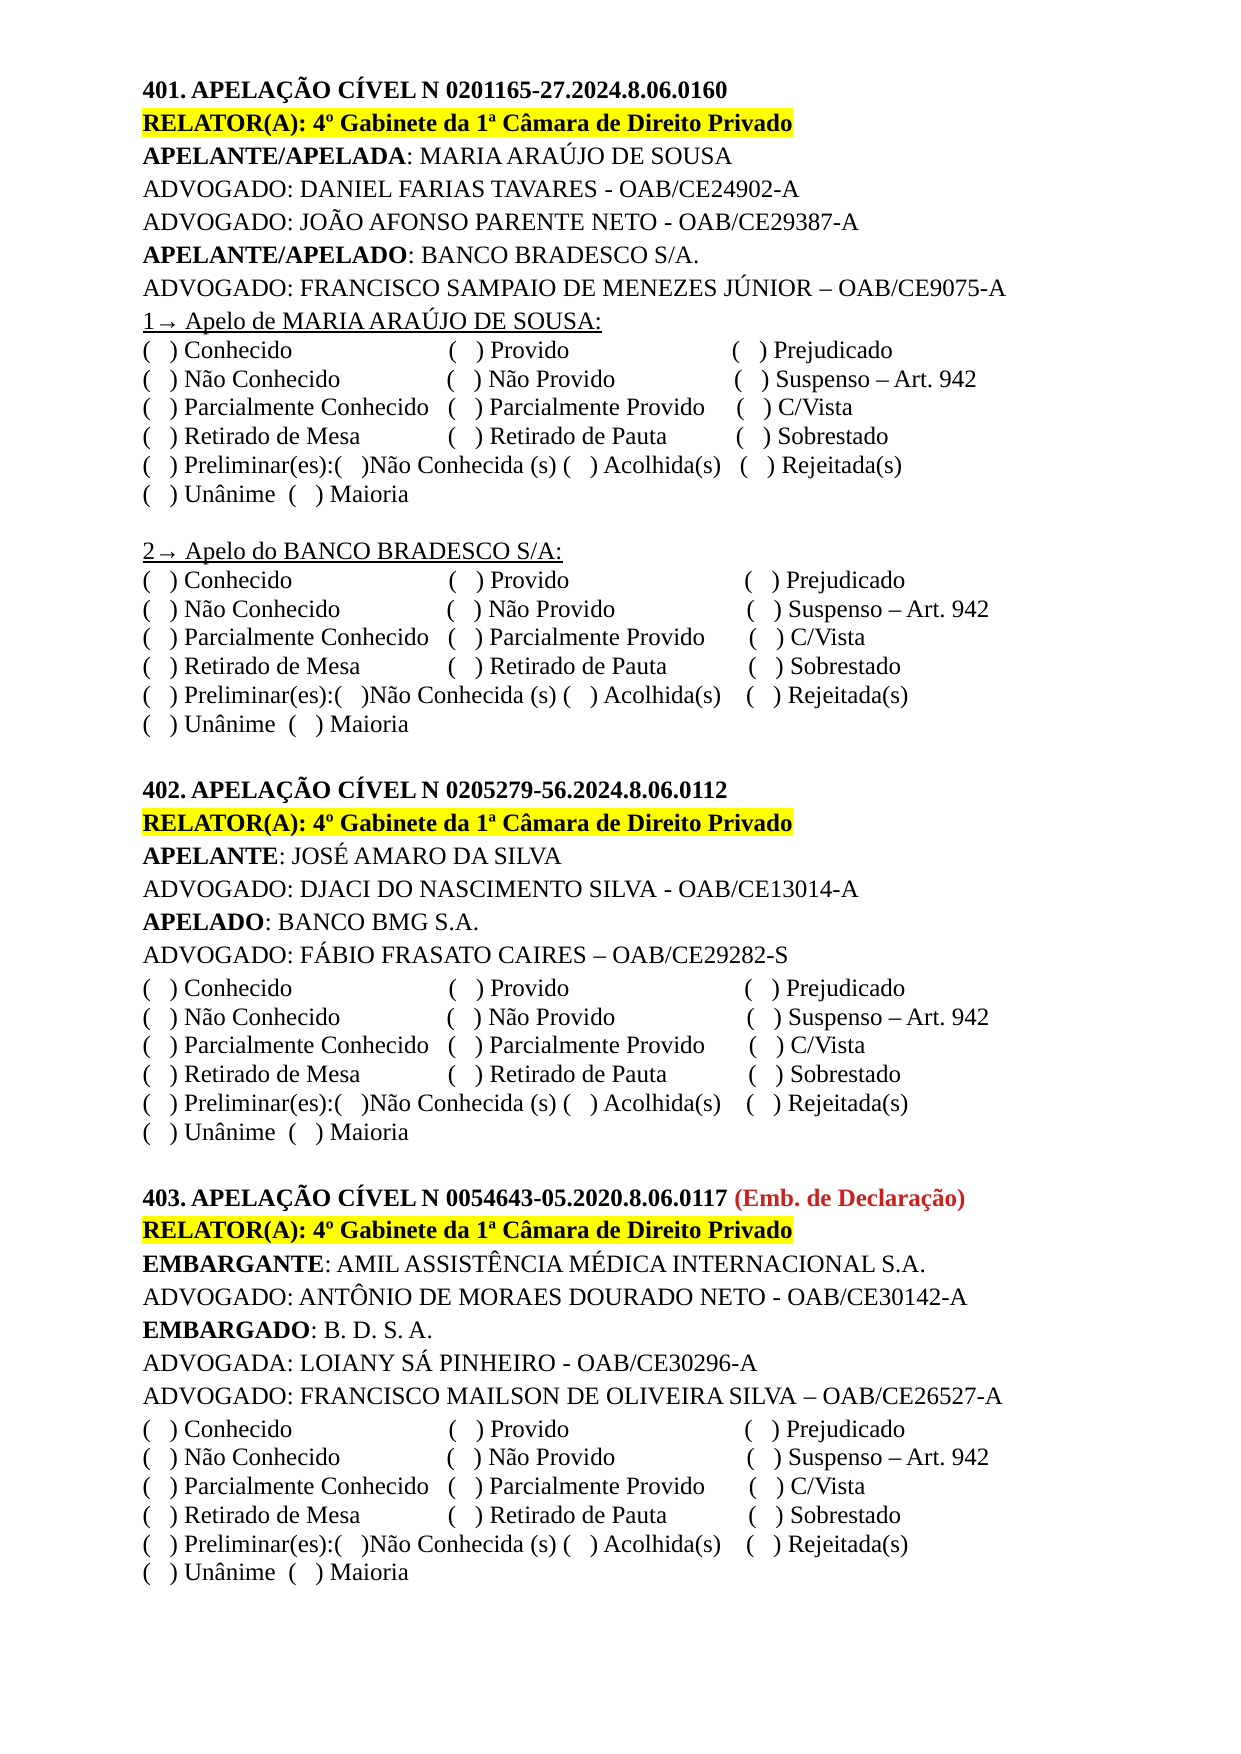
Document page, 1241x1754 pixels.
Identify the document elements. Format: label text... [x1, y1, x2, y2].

text ( ) Retirado de Mesa ( ) Retirado de Pauta ( ) Sobrestado [142, 1500, 1158, 1529]
text ( ) Não Conhecido ( ) Não Provido ( ) Suspenso – Art. 942 [142, 364, 1158, 392]
text ( ) Unânime ( ) Maioria [142, 479, 1158, 507]
text 2→ Apelo do BANCO BRADESCO S/A: [142, 536, 1141, 565]
text ( ) Retirado de Mesa ( ) Retirado de Pauta ( ) Sobrestado [142, 651, 1158, 680]
text ( ) Parcialmente Conhecido ( ) Parcialmente Provido ( ) C/Vista [142, 622, 1158, 651]
text ( ) Parcialmente Conhecido ( ) Parcialmente Provido ( ) C/Vista [142, 1471, 1158, 1500]
text ( ) Parcialmente Conhecido ( ) Parcialmente Provido ( ) C/Vista [142, 392, 1158, 421]
text ( ) Preliminar(es):( )Não Conhecida (s) ( ) Acolhida(s) ( ) Rejeitada(s) [142, 680, 1158, 709]
text ( ) Conhecido ( ) Provido ( ) Prejudicado [142, 1414, 1141, 1442]
text 401. APELAÇÃO CÍVEL N 0201165-27.2024.8.06.0160 RELATOR(A): 4º Gabinete da 1ª Câmara de Direito Privado APELANTE/APELADA: MARIA ARAÚJO DE SOUSA ADVOGADO: DANIEL FARIAS TAVARES - OAB/CE24902-A ADVOGADO: JOÃO AFONSO PARENTE NETO - OAB/CE29387-A APELANTE/APELADO: BANCO BRADESCO S/A. ADVOGADO: FRANCISCO SAMPAIO DE MENEZES JÚNIOR – OAB/CE9075-A [142, 75, 1141, 302]
text ( ) Parcialmente Conhecido ( ) Parcialmente Provido ( ) C/Vista [142, 1030, 1158, 1059]
text ( ) Preliminar(es):( )Não Conhecida (s) ( ) Acolhida(s) ( ) Rejeitada(s) [142, 1088, 1158, 1117]
text ( ) Não Conhecido ( ) Não Provido ( ) Suspenso – Art. 942 [142, 1442, 1158, 1471]
text ( ) Conhecido ( ) Provido ( ) Prejudicado [142, 335, 1141, 364]
text 1→ Apelo de MARIA ARAÚJO DE SOUSA: [142, 306, 1141, 335]
text ( ) Preliminar(es):( )Não Conhecida (s) ( ) Acolhida(s) ( ) Rejeitada(s) [142, 1529, 1158, 1557]
text 403. APELAÇÃO CÍVEL N 0054643-05.2020.8.06.0117 (Emb. de Declaração) RELATOR(A): 4º Gabinete da 1ª Câmara de Direito Privado EMBARGANTE: AMIL ASSISTÊNCIA MÉDICA INTERNACIONAL S.A. ADVOGADO: ANTÔNIO DE MORAES DOURADO NETO - OAB/CE30142-A EMBARGADO: B. D. S. A. ADVOGADA: LOIANY SÁ PINHEIRO - OAB/CE30296-A ADVOGADO: FRANCISCO MAILSON DE OLIVEIRA SILVA – OAB/CE26527-A [142, 1149, 1141, 1409]
text ( ) Preliminar(es):( )Não Conhecida (s) ( ) Acolhida(s) ( ) Rejeitada(s) [142, 450, 1158, 479]
text ( ) Unânime ( ) Maioria 402. APELAÇÃO CÍVEL N 0205279-56.2024.8.06.0112 RELATOR(A): 4º Gabinete da 1ª Câmara de Direito Privado APELANTE: JOSÉ AMARO DA SILVA ADVOGADO: DJACI DO NASCIMENTO SILVA - OAB/CE13014-A APELADO: BANCO BMG S.A. ADVOGADO: FÁBIO FRASATO CAIRES – OAB/CE29282-S [142, 709, 1141, 968]
text ( ) Retirado de Mesa ( ) Retirado de Pauta ( ) Sobrestado [142, 1059, 1158, 1088]
text ( ) Conhecido ( ) Provido ( ) Prejudicado [142, 973, 1141, 1002]
text ( ) Unânime ( ) Maioria [142, 1557, 1141, 1619]
text ( ) Retirado de Mesa ( ) Retirado de Pauta ( ) Sobrestado [142, 421, 1158, 450]
text ( ) Conhecido ( ) Provido ( ) Prejudicado [142, 565, 1141, 594]
text ( ) Não Conhecido ( ) Não Provido ( ) Suspenso – Art. 942 [142, 1002, 1158, 1030]
text ( ) Não Conhecido ( ) Não Provido ( ) Suspenso – Art. 942 [142, 594, 1158, 622]
text ( ) Unânime ( ) Maioria [142, 1117, 1141, 1145]
